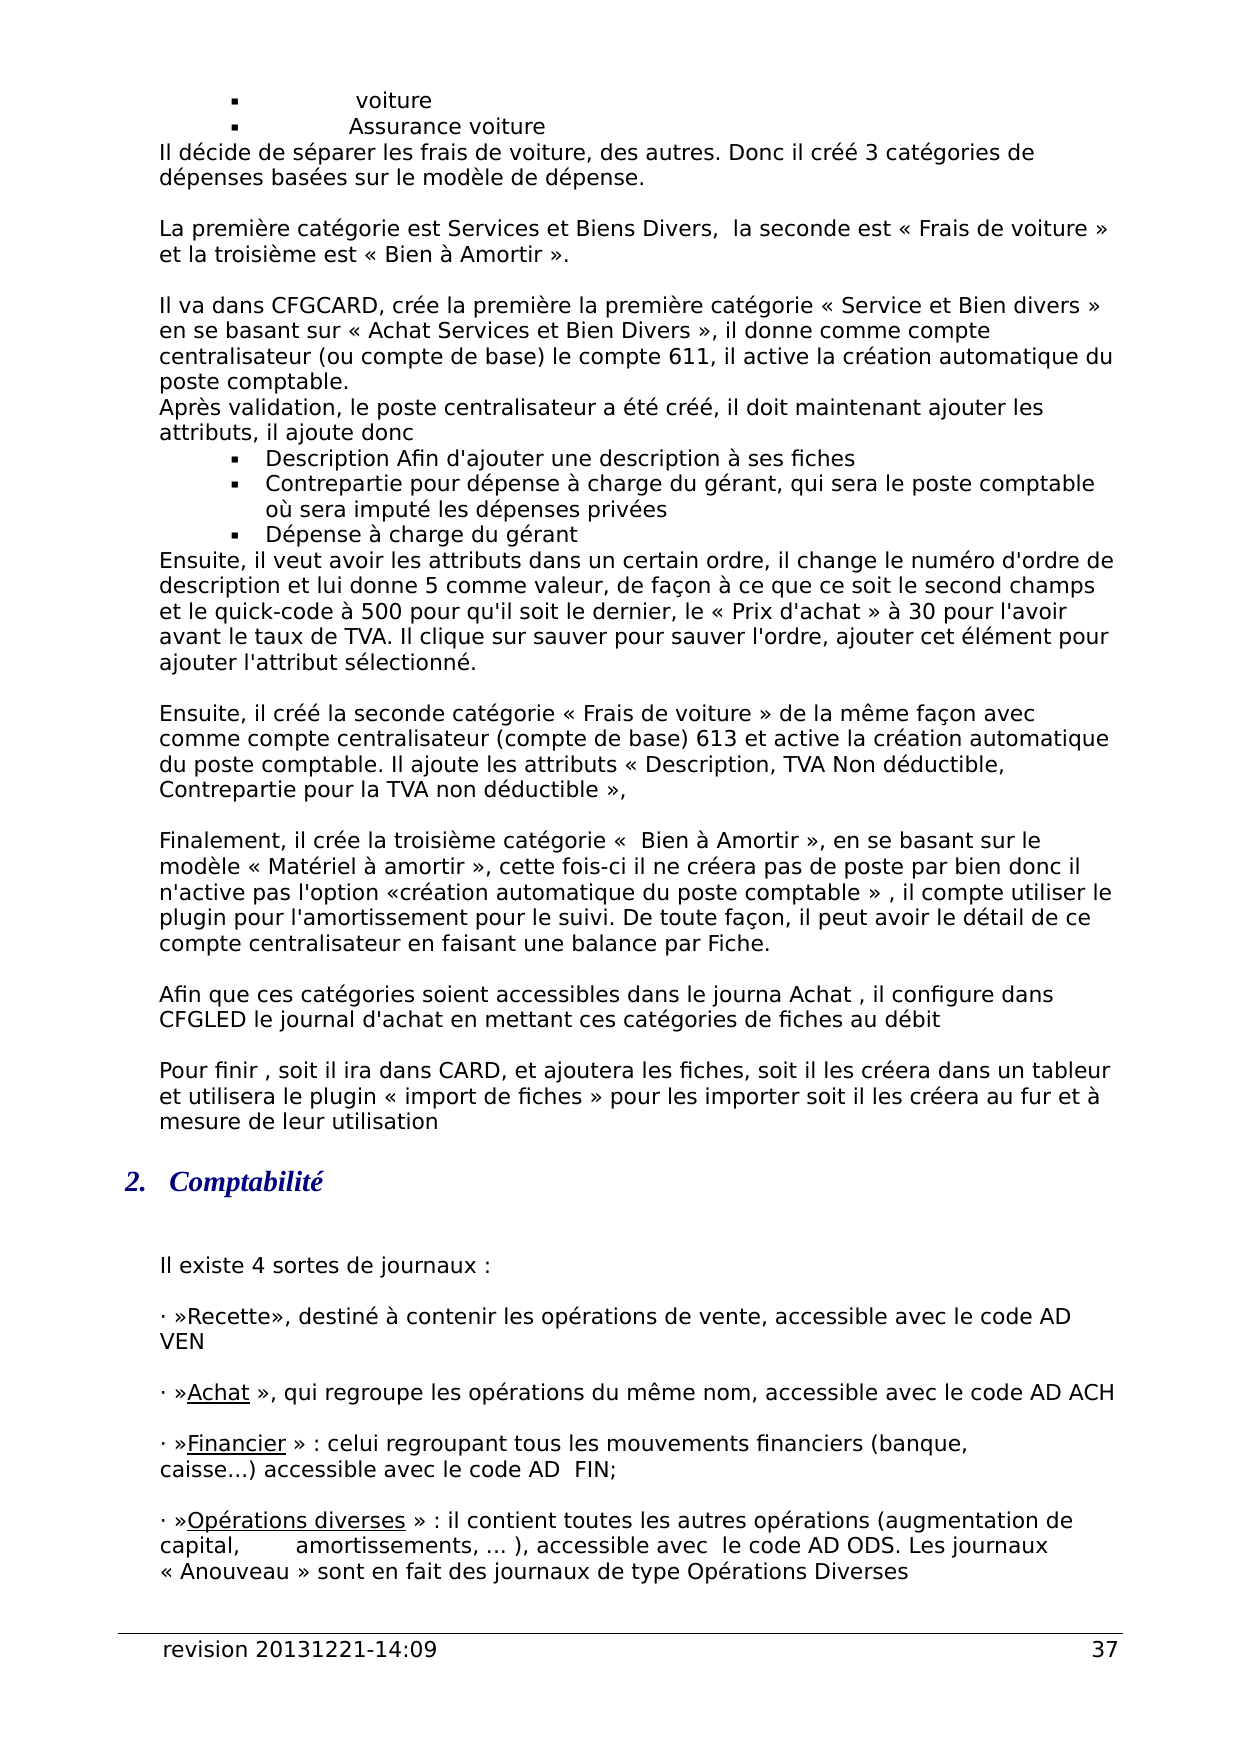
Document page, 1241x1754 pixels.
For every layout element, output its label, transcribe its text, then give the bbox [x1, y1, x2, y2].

text Afin que ces catégories soient accessibles dans le journa Achat , il configure dans CFGLED le journal d'achat en mettant ces catégories de fiches au débit [159, 982, 1123, 1033]
text Il décide de séparer les frais de voiture, des autres. Donc il créé 3 catégories de dépenses basées sur le modèle de dépense. [159, 139, 1123, 191]
list Dépense à charge du gérant [228, 522, 1123, 548]
text Finalement, il crée la troisième catégorie « Bien à Amortir », en se basant sur le modèle « Matériel à amortir », cette fois-ci il ne créera pas de poste par bien donc il n'active pas l'option «création automatique du poste comptable » , il compte utiliser le plugin pour l'amortissement pour le suivi. De toute façon, il peut avoir le détail de ce compte centralisateur en faisant une balance par Fiche. [159, 829, 1123, 956]
list Description Afin d'ajouter une description à ses fiches [228, 446, 1123, 471]
text Ensuite, il veut avoir les attributs dans un certain ordre, il change le numéro d'ordre de description et lui donne 5 comme valeur, de façon à ce que ce soit le second champs et le quick-code à 500 pour qu'il soit le dernier, le « Prix d'achat » à 30 pour l'avoir avant le taux de TVA. Il clique sur sauver pour sauver l'ordre, ajouter cet élément pour ajouter l'attribut sélectionné. [159, 548, 1123, 676]
text Il existe 4 sortes de journaux : [159, 1253, 1123, 1278]
text La première catégorie est Services et Biens Divers, la seconde est « Frais de voiture » et la troisième est « Bien à Amortir ». [159, 216, 1123, 267]
text Ensuite, il créé la seconde catégorie « Frais de voiture » de la même façon avec comme compte centralisateur (compte de base) 613 et active la création automatique du poste comptable. Il ajoute les attributs « Description, TVA Non déductible, Contrepartie pour la TVA non déductible », [159, 701, 1123, 803]
text · »Achat », qui regroupe les opérations du même nom, accessible avec le code AD ACH [159, 1381, 1123, 1406]
list Contrepartie pour dépense à charge du gérant, qui sera le poste comptable où sera imputé les dépenses privées [228, 471, 1123, 522]
list voiture [228, 88, 1123, 114]
list Assurance voiture [228, 114, 1123, 139]
text caisse...) accessible avec le code AD FIN; [159, 1457, 1123, 1483]
text · »Recette», destiné à contenir les opérations de vente, accessible avec le code AD VEN [159, 1304, 1123, 1355]
text Après validation, le poste centralisateur a été créé, il doit maintenant ajouter les attributs, il ajoute donc [159, 395, 1123, 446]
text Il va dans CFGCARD, crée la première la première catégorie « Service et Bien divers » en se basant sur « Achat Services et Bien Divers », il donne comme compte centralisateur (ou compte de base) le compte 611, il active la création automatique du poste comptable. [159, 293, 1123, 395]
subtitle Comptabilité [117, 1164, 1123, 1198]
text · »Financier » : celui regroupant tous les mouvements financiers (banque, [159, 1432, 1123, 1457]
text Pour finir , soit il ira dans CARD, et ajoutera les fiches, soit il les créera dans un tableur et utilisera le plugin « import de fiches » pour les importer soit il les créera au fur et à mesure de leur utilisation [159, 1058, 1123, 1135]
text · »Opérations diverses » : il contient toutes les autres opérations (augmentation de capital, amortissements, ... ), accessible avec le code AD ODS. Les journaux « Anouveau » sont en fait des journaux de type Opérations Diverses [159, 1508, 1123, 1585]
